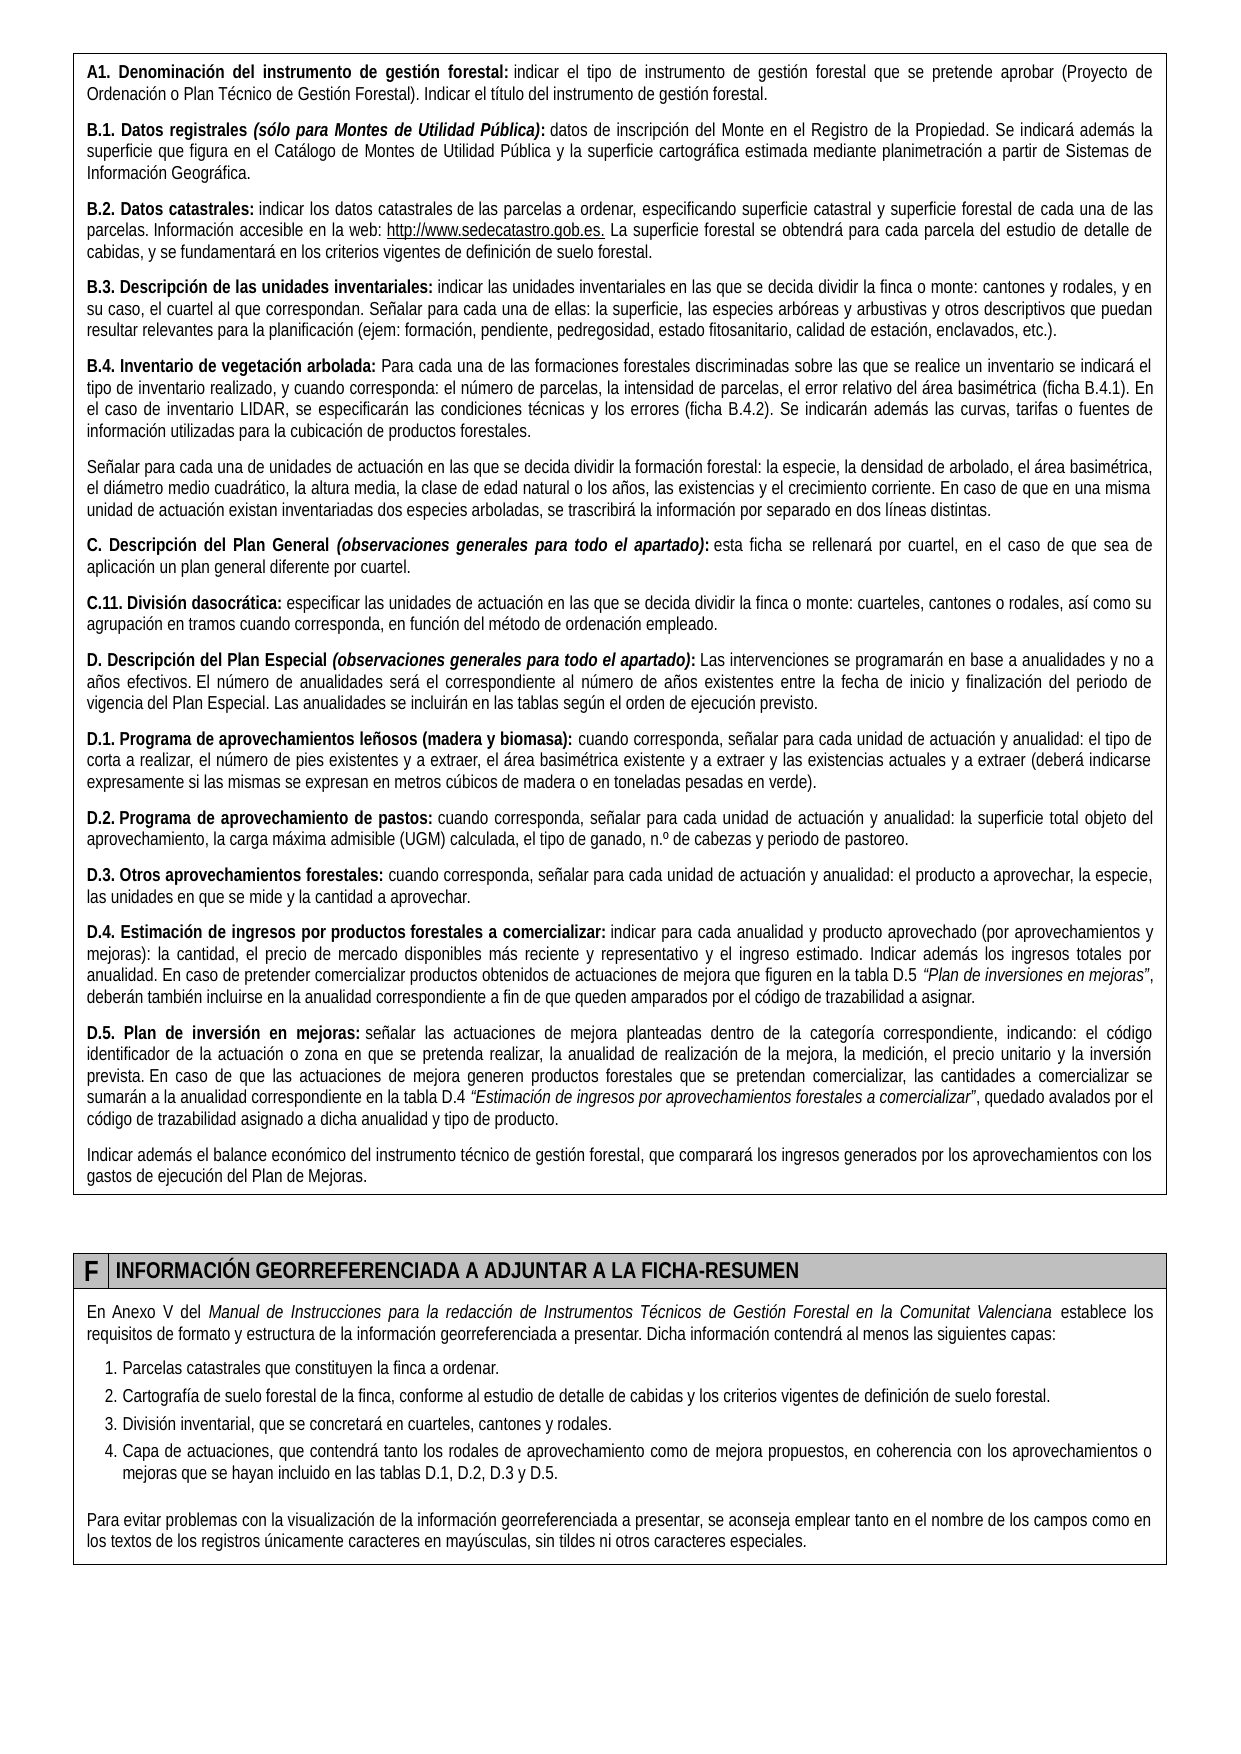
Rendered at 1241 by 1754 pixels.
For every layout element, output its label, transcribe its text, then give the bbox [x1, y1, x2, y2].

table_header INFORMACIÓN GEORREFERENCIADA A ADJUNTAR A LA FICHA-RESUMEN [109, 1254, 1166, 1288]
table_cell A1. Denominación del instrumento de gestión forestal: indicar el tipo de instrumento de gestión forestal que se pretende aprobar (Proyecto de Ordenación o Plan Técnico de Gestión Forestal). Indicar el título del instrumento de gestión forestal. B.1. Datos registrales (sólo para Montes de Utilidad Pública): datos de inscripción del Monte en el Registro de la Propiedad. Se indicará además la superficie que figura en el Catálogo de Montes de Utilidad Pública y la superficie cartográfica estimada mediante planimetración a partir de Sistemas de Información Geográfica. B.2. Datos catastrales: indicar los datos catastrales de las parcelas a ordenar, especificando superficie catastral y superficie forestal de cada una de las parcelas. Información accesible en la web: http://www.sedecatastro.gob.es. La superficie forestal se obtendrá para cada parcela del estudio de detalle de cabidas, y se fundamentará en los criterios vigentes de definición de suelo forestal. B.3. Descripción de las unidades inventariales: indicar las unidades inventariales en las que se decida dividir la finca o monte: cantones y rodales, y en su caso, el cuartel al que correspondan. Señalar para cada una de ellas: la superficie, las especies arbóreas y arbustivas y otros descriptivos que puedan resultar relevantes para la planificación (ejem: formación, pendiente, pedregosidad, estado fitosanitario, calidad de estación, enclavados, etc.). B.4. Inventario de vegetación arbolada: Para cada una de las formaciones forestales discriminadas sobre las que se realice un inventario se indicará el tipo de inventario realizado, y cuando corresponda: el número de parcelas, la intensidad de parcelas, el error relativo del área basimétrica (ficha B.4.1). En el caso de inventario LIDAR, se especificarán las condiciones técnicas y los errores (ficha B.4.2). Se indicarán además las curvas, tarifas o fuentes de información utilizadas para la cubicación de productos forestales. Señalar para cada una de unidades de actuación en las que se decida dividir la formación forestal: la especie, la densidad de arbolado, el área basimétrica, el diámetro medio cuadrático, la altura media, la clase de edad natural o los años, las existencias y el crecimiento corriente. En caso de que en una misma unidad de actuación existan inventariadas dos especies arboladas, se trascribirá la información por separado en dos líneas distintas. C. Descripción del Plan General (observaciones generales para todo el apartado): esta ficha se rellenará por cuartel, en el caso de que sea de aplicación un plan general diferente por cuartel. C.11. División dasocrática: especificar las unidades de actuación en las que se decida dividir la finca o monte: cuarteles, cantones o rodales, así como su agrupación en tramos cuando corresponda, en función del método de ordenación empleado. D. Descripción del Plan Especial (observaciones generales para todo el apartado): Las intervenciones se programarán en base a anualidades y no a años efectivos. El número de anualidades será el correspondiente al número de años existentes entre la fecha de inicio y finalización del periodo de vigencia del Plan Especial. Las anualidades se incluirán en las tablas según el orden de ejecución previsto. D.1. Programa de aprovechamientos leñosos (madera y biomasa): cuando corresponda, señalar para cada unidad de actuación y anualidad: el tipo de corta a realizar, el número de pies existentes y a extraer, el área basimétrica existente y a extraer y las existencias actuales y a extraer (deberá indicarse expresamente si las mismas se expresan en metros cúbicos de madera o en toneladas pesadas en verde). D.2. Programa de aprovechamiento de pastos: cuando corresponda, señalar para cada unidad de actuación y anualidad: la superficie total objeto del aprovechamiento, la carga máxima admisible (UGM) calculada, el tipo de ganado, n.º de cabezas y periodo de pastoreo. D.3. Otros aprovechamientos forestales: cuando corresponda, señalar para cada unidad de actuación y anualidad: el producto a aprovechar, la especie, las unidades en que se mide y la cantidad a aprovechar. D.4. Estimación de ingresos por productos forestales a comercializar: indicar para cada anualidad y producto aprovechado (por aprovechamientos y mejoras): la cantidad, el precio de mercado disponibles más reciente y representativo y el ingreso estimado. Indicar además los ingresos totales por anualidad. En caso de pretender comercializar productos obtenidos de actuaciones de mejora que figuren en la tabla D.5 “Plan de inversiones en mejoras”, deberán también incluirse en la anualidad correspondiente a fin de que queden amparados por el código de trazabilidad a asignar. D.5. Plan de inversión en mejoras: señalar las actuaciones de mejora planteadas dentro de la categoría correspondiente, indicando: el código identificador de la actuación o zona en que se pretenda realizar, la anualidad de realización de la mejora, la medición, el precio unitario y la inversión prevista. En caso de que las actuaciones de mejora generen productos forestales que se pretendan comercializar, las cantidades a comercializar se sumarán a la anualidad correspondiente en la tabla D.4 “Estimación de ingresos por aprovechamientos forestales a comercializar”, quedado avalados por el código de trazabilidad asignado a dicha anualidad y tipo de producto. Indicar además el balance económico del instrumento técnico de gestión forestal, que comparará los ingresos generados por los aprovechamientos con los gastos de ejecución del Plan de Mejoras. [74, 54, 1166, 1194]
table_header F [74, 1254, 108, 1288]
table_cell En Anexo V del Manual de Instrucciones para la redacción de Instrumentos Técnicos de Gestión Forestal en la Comunitat Valenciana establece los requisitos de formato y estructura de la información georreferenciada a presentar. Dicha información contendrá al menos las siguientes capas: Parcelas catastrales que constituyen la finca a ordenar. Cartografía de suelo forestal de la finca, conforme al estudio de detalle de cabidas y los criterios vigentes de definición de suelo forestal. División inventarial, que se concretará en cuarteles, cantones y rodales. Capa de actuaciones, que contendrá tanto los rodales de aprovechamiento como de mejora propuestos, en coherencia con los aprovechamientos o mejoras que se hayan incluido en las tablas D.1, D.2, D.3 y D.5. Para evitar problemas con la visualización de la información georreferenciada a presentar, se aconseja emplear tanto en el nombre de los campos como en los textos de los registros únicamente caracteres en mayúsculas, sin tildes ni otros caracteres especiales. [74, 1289, 1166, 1564]
